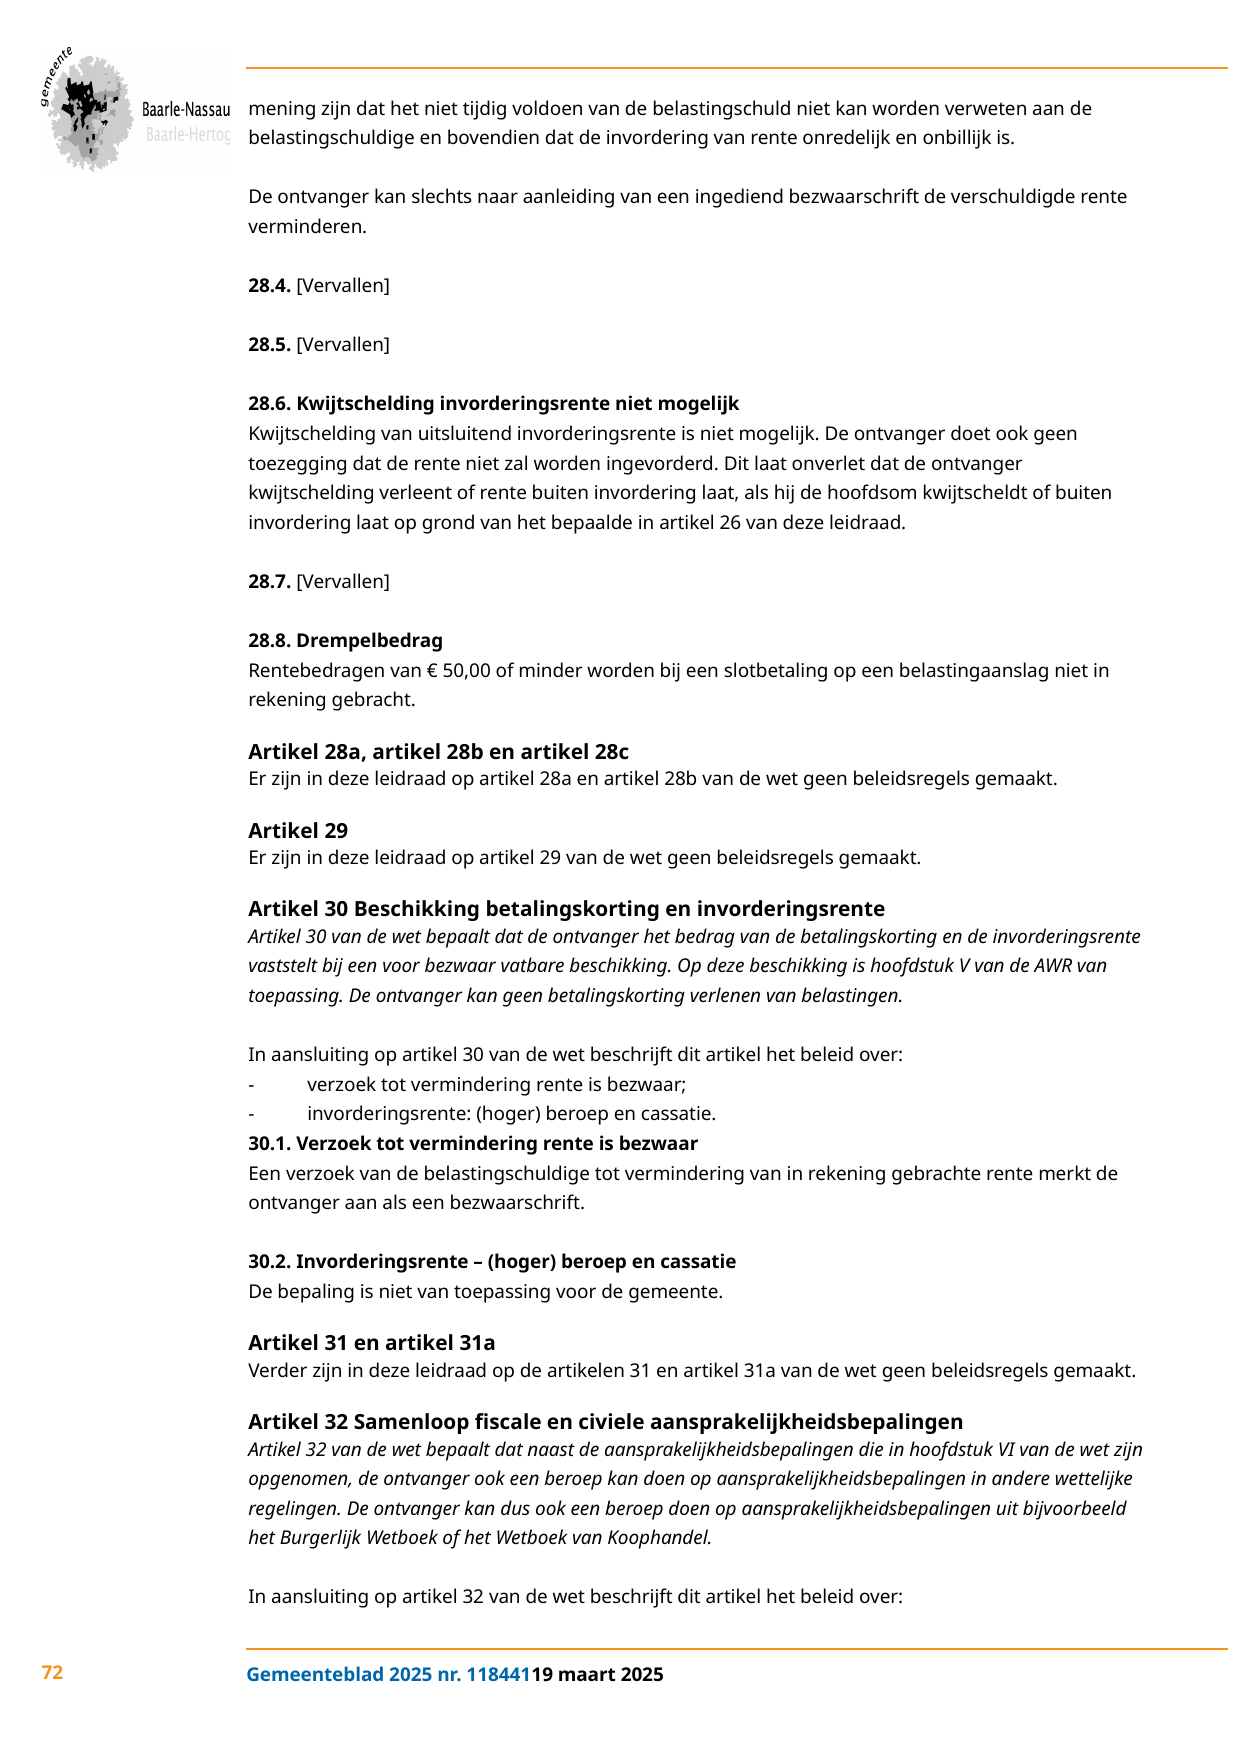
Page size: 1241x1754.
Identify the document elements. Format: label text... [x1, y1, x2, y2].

text Kwijtschelding van uitsluitend invorderingsrente is niet mogelijk. De ontvanger doet ook geen toezegging dat de rente niet zal worden ingevorderd. Dit laat onverlet dat de ontvanger kwijtschelding verleent of rente buiten invordering laat, als hij de hoofdsom kwijtscheldt of buiten invordering laat op grond van het bepaalde in artikel 26 van deze leidraad. [248, 420, 1152, 535]
text Artikel 32 Samenloop fiscale en civiele aansprakelijkheidsbepalingen [248, 1407, 1152, 1436]
text Een verzoek van de belastingschuldige tot vermindering van in rekening gebrachte rente merkt de ontvanger aan als een bezwaarschrift. [248, 1160, 1152, 1215]
text 28.6. Kwijtschelding invorderingsrente niet mogelijk [248, 391, 1152, 416]
list verzoek tot vermindering rente is bezwaar; [248, 1071, 1152, 1097]
text Artikel 30 van de wet bepaalt dat de ontvanger het bedrag van de betalingskorting en de invorderingsrente vaststelt bij een voor bezwaar vatbare beschikking. Op deze beschikking is hoofdstuk V van de AWR van toepassing. De ontvanger kan geen betalingskorting verlenen van belastingen. [248, 923, 1152, 1008]
text Artikel 28a, artikel 28b en artikel 28c [248, 737, 1152, 765]
text Artikel 30 Beschikking betalingskorting en invorderingsrente [248, 894, 1152, 923]
list invorderingsrente: (hoger) beroep en cassatie. [248, 1101, 1152, 1126]
text Er zijn in deze leidraad op artikel 29 van de wet geen beleidsregels gemaakt. [248, 844, 1152, 870]
text Rentebedragen van € 50,00 of minder worden bij een slotbetaling op een belastingaanslag niet in rekening gebracht. [248, 657, 1152, 712]
text 28.5. [Vervallen] [248, 331, 1152, 357]
text 28.8. Drempelbedrag [248, 627, 1152, 653]
picture [41, 47, 231, 172]
text Er zijn in deze leidraad op artikel 28a en artikel 28b van de wet geen beleidsregels gemaakt. [248, 765, 1152, 791]
text Verder zijn in deze leidraad op de artikelen 31 en artikel 31a van de wet geen beleidsregels gemaakt. [248, 1357, 1152, 1383]
text mening zijn dat het niet tijdig voldoen van de belastingschuld niet kan worden verweten aan de belastingschuldige en bovendien dat de invordering van rente onredelijk en onbillijk is. [248, 95, 1152, 150]
text Artikel 29 [248, 816, 1152, 844]
text In aansluiting op artikel 32 van de wet beschrijft dit artikel het beleid over: [248, 1584, 1152, 1609]
text Artikel 31 en artikel 31a [248, 1328, 1152, 1357]
text In aansluiting op artikel 30 van de wet beschrijft dit artikel het beleid over: [248, 1041, 1152, 1067]
text 30.1. Verzoek tot vermindering rente is bezwaar [248, 1130, 1152, 1156]
text De bepaling is niet van toepassing voor de gemeente. [248, 1278, 1152, 1304]
text Artikel 32 van de wet bepaalt dat naast de aansprakelijkheidsbepalingen die in hoofdstuk VI van de wet zijn opgenomen, de ontvanger ook een beroep kan doen op aansprakelijkheidsbepalingen in andere wettelijke regelingen. De ontvanger kan dus ook een beroep doen op aansprakelijkheidsbepalingen uit bijvoorbeeld het Burgerlijk Wetboek of het Wetboek van Koophandel. [248, 1436, 1152, 1550]
text 28.7. [Vervallen] [248, 568, 1152, 594]
text 28.4. [Vervallen] [248, 272, 1152, 298]
text 30.2. Invorderingsrente – (hoger) beroep en cassatie [248, 1248, 1152, 1274]
text De ontvanger kan slechts naar aanleiding van een ingediend bezwaarschrift de verschuldigde rente verminderen. [248, 183, 1152, 239]
